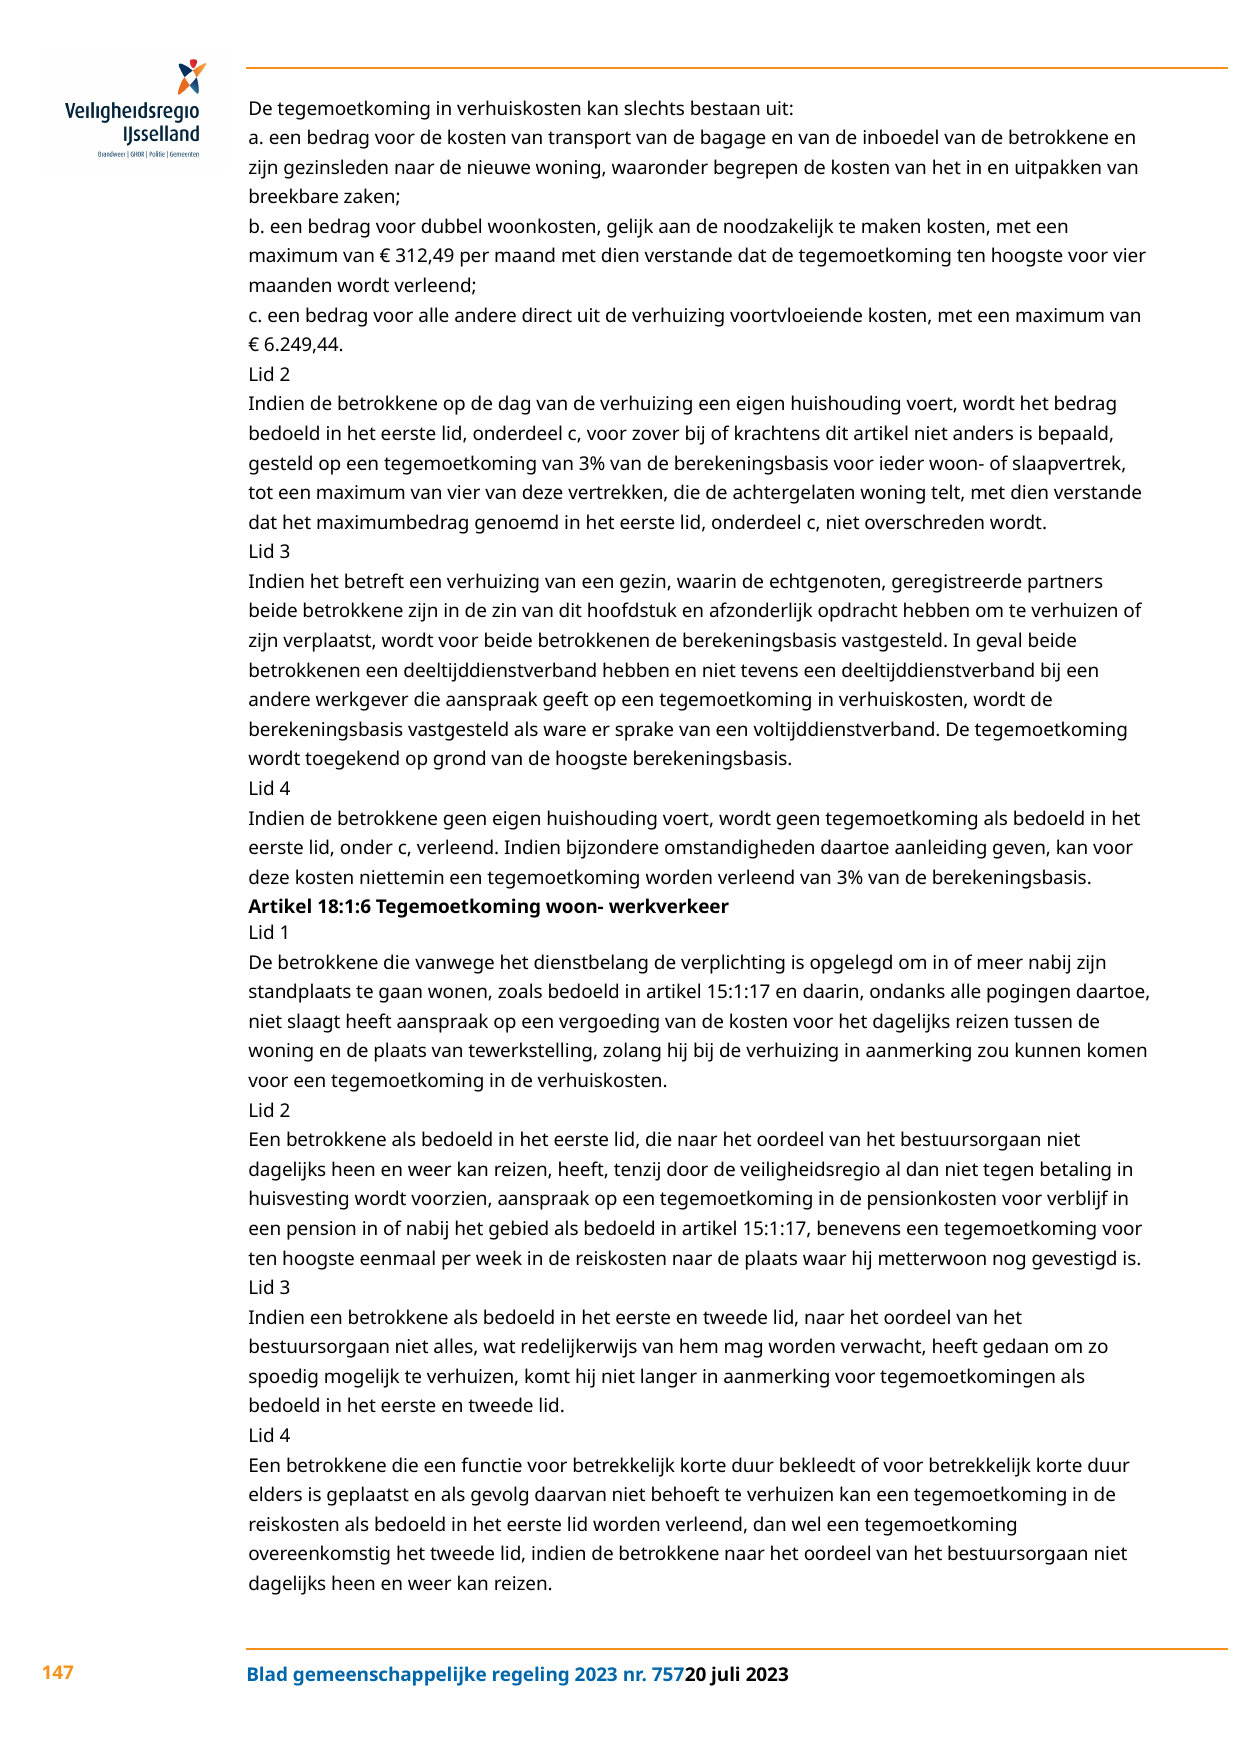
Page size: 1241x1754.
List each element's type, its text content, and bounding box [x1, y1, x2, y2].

text b. een bedrag voor dubbel woonkosten, gelijk aan de noodzakelijk te maken kosten, met een maximum van € 312,49 per maand met dien verstande dat de tegemoetkoming ten hoogste voor vier maanden wordt verleend; [248, 213, 1152, 298]
text Een betrokkene die een functie voor betrekkelijk korte duur bekleedt of voor betrekkelijk korte duur elders is geplaatst en als gevolg daarvan niet behoeft te verhuizen kan een tegemoetkoming in de reiskosten als bedoeld in het eerste lid worden verleend, dan wel een tegemoetkoming overeenkomstig het tweede lid, indien de betrokkene naar het oordeel van het bestuursorgaan niet dagelijks heen en weer kan reizen. [248, 1452, 1152, 1596]
text Indien de betrokkene op de dag van de verhuizing een eigen huishouding voert, wordt het bedrag bedoeld in het eerste lid, onderdeel c, voor zover bij of krachtens dit artikel niet anders is bepaald, gesteld op een tegemoetkoming van 3% van de berekeningsbasis voor ieder woon- of slaapvertrek, tot een maximum van vier van deze vertrekken, die de achtergelaten woning telt, met dien verstande dat het maximumbedrag genoemd in het eerste lid, onderdeel c, niet overschreden wordt. [248, 391, 1152, 535]
text Lid 3 [248, 1274, 1152, 1300]
text Een betrokkene als bedoeld in het eerste lid, die naar het oordeel van het bestuursorgaan niet dagelijks heen en weer kan reizen, heeft, tenzij door de veiligheidsregio al dan niet tegen betaling in huisvesting wordt voorzien, aanspraak op een tegemoetkoming in de pensionkosten voor verblijf in een pension in of nabij het gebied als bedoeld in artikel 15:1:17, benevens een tegemoetkoming voor ten hoogste eenmaal per week in de reiskosten naar de plaats waar hij metterwoon nog gevestigd is. [248, 1126, 1152, 1270]
text Indien de betrokkene geen eigen huishouding voert, wordt geen tegemoetkoming als bedoeld in het eerste lid, onder c, verleend. Indien bijzondere omstandigheden daartoe aanleiding geven, kan voor deze kosten niettemin een tegemoetkoming worden verleend van 3% van de berekeningsbasis. [248, 805, 1152, 890]
text Lid 2 [248, 1097, 1152, 1122]
text Lid 3 [248, 538, 1152, 564]
text Lid 1 [248, 919, 1152, 945]
text Lid 4 [248, 775, 1152, 801]
text Lid 2 [248, 361, 1152, 387]
text Indien het betreft een verhuizing van een gezin, waarin de echtgenoten, geregistreerde partners beide betrokkene zijn in de zin van dit hoofdstuk en afzonderlijk opdracht hebben om te verhuizen of zijn verplaatst, wordt voor beide betrokkenen de berekeningsbasis vastgesteld. In geval beide betrokkenen een deeltijddienstverband hebben en niet tevens een deeltijddienstverband bij een andere werkgever die aanspraak geeft op een tegemoetkoming in verhuiskosten, wordt de berekeningsbasis vastgesteld als ware er sprake van een voltijddienstverband. De tegemoetkoming wordt toegekend op grond van de hoogste berekeningsbasis. [248, 568, 1152, 771]
text Artikel 18:1:6 Tegemoetkoming woon- werkverkeer [248, 893, 1152, 919]
picture [41, 47, 231, 172]
text Lid 4 [248, 1422, 1152, 1448]
text a. een bedrag voor de kosten van transport van de bagage en van de inboedel van de betrokkene en zijn gezinsleden naar de nieuwe woning, waaronder begrepen de kosten van het in en uitpakken van breekbare zaken; [248, 124, 1152, 209]
text De tegemoetkoming in verhuiskosten kan slechts bestaan uit: [248, 95, 1152, 121]
text c. een bedrag voor alle andere direct uit de verhuizing voortvloeiende kosten, met een maximum van € 6.249,44. [248, 302, 1152, 357]
text De betrokkene die vanwege het dienstbelang de verplichting is opgelegd om in of meer nabij zijn standplaats te gaan wonen, zoals bedoeld in artikel 15:1:17 en daarin, ondanks alle pogingen daartoe, niet slaagt heeft aanspraak op een vergoeding van de kosten voor het dagelijks reizen tussen de woning en de plaats van tewerkstelling, zolang hij bij de verhuizing in aanmerking zou kunnen komen voor een tegemoetkoming in de verhuiskosten. [248, 949, 1152, 1093]
text Indien een betrokkene als bedoeld in het eerste en tweede lid, naar het oordeel van het bestuursorgaan niet alles, wat redelijkerwijs van hem mag worden verwacht, heeft gedaan om zo spoedig mogelijk te verhuizen, komt hij niet langer in aanmerking voor tegemoetkomingen als bedoeld in het eerste en tweede lid. [248, 1304, 1152, 1418]
